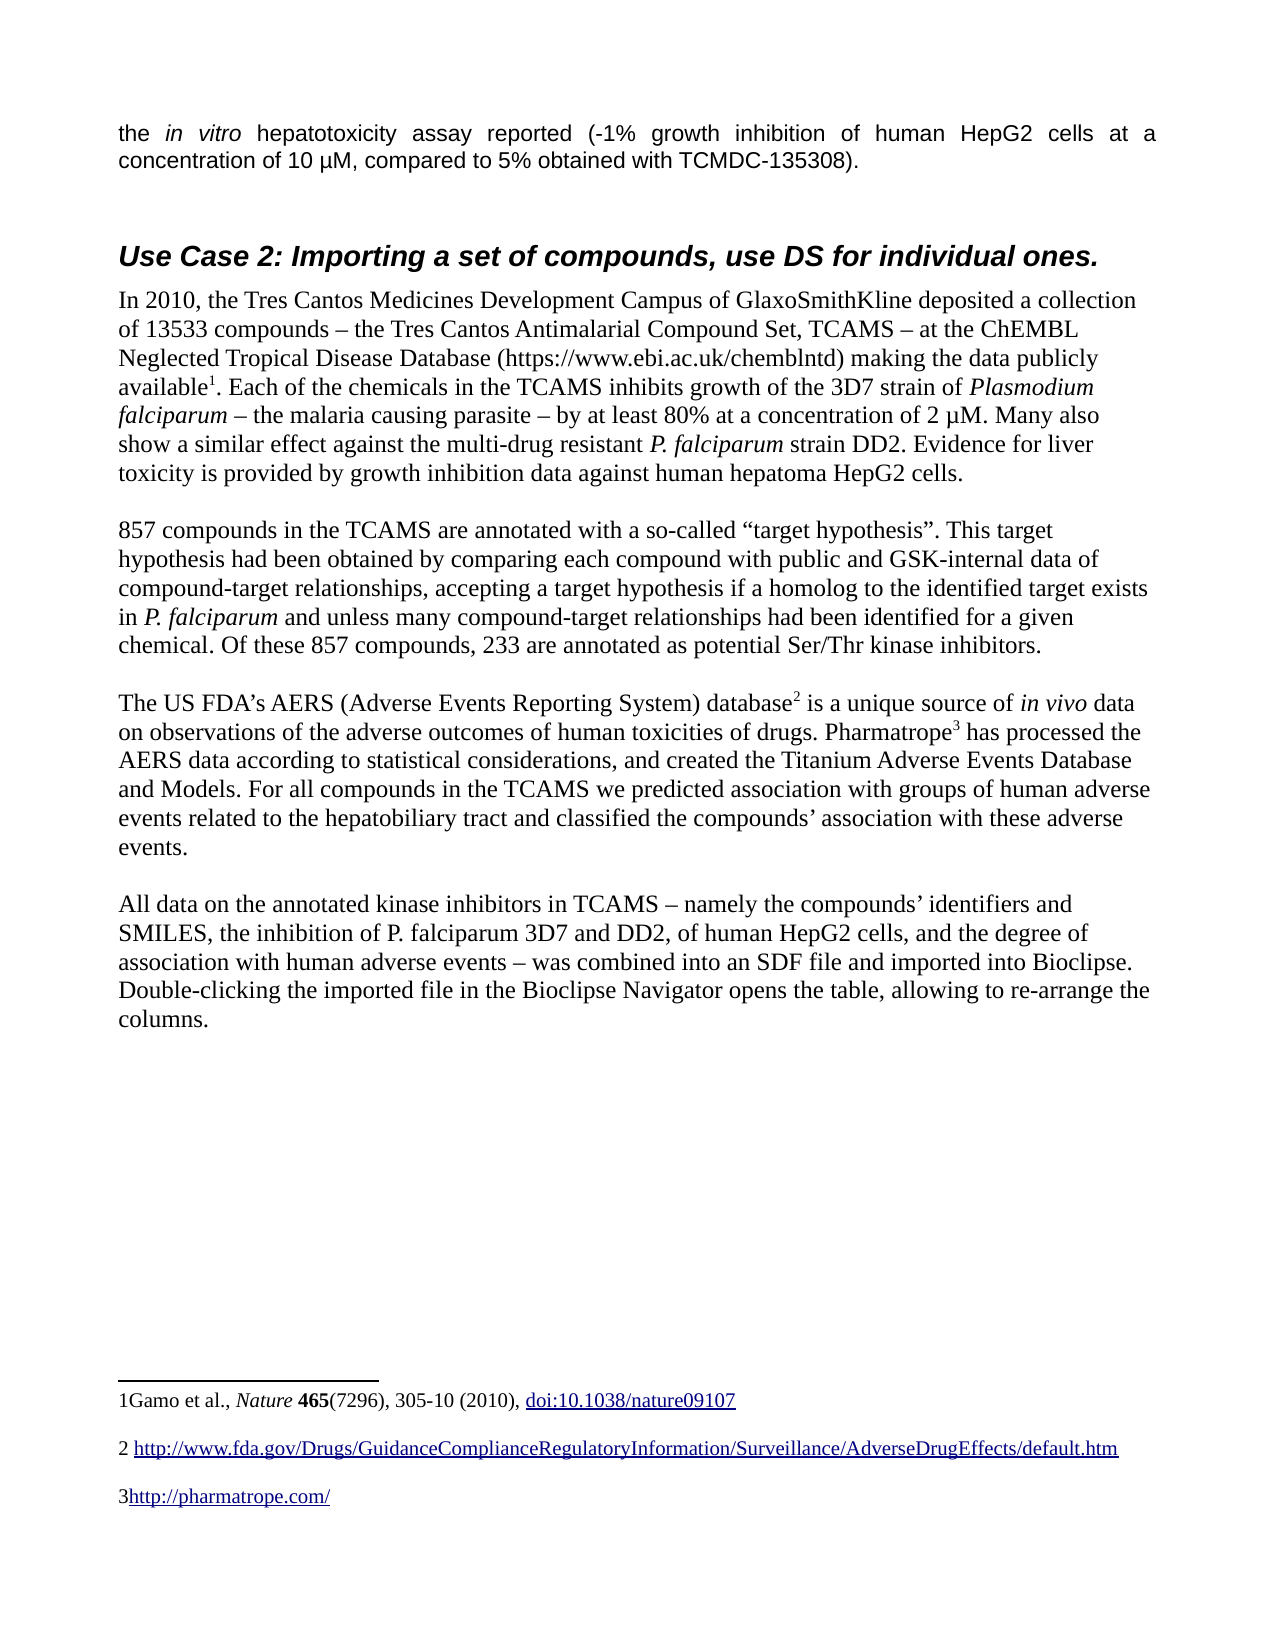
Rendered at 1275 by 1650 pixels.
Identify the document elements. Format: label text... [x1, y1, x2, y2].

text The US FDA’s AERS (Adverse Events Reporting System) database is a unique source of in vivo data on observations of the adverse outcomes of human toxicities of drugs. Pharmatrope has processed the AERS data according to statistical considerations, and created the Titanium Adverse Events Database and Models. For all compounds in the TCAMS we predicted association with groups of human adverse events related to the hepatobiliary tract and classified the compounds’ association with these adverse events. [118, 688, 1157, 861]
text http://pharmatrope.com/ [118, 1484, 1157, 1508]
subtitle Use Case 2: Importing a set of compounds, use DS for individual ones. [118, 239, 1157, 273]
text 857 compounds in the TCAMS are annotated with a so-called “target hypothesis”. This target hypothesis had been obtained by comparing each compound with public and GSK-internal data of compound-target relationships, accepting a target hypothesis if a homolog to the identified target exists in P. falciparum and unless many compound-target relationships had been identified for a given chemical. Of these 857 compounds, 233 are annotated as potential Ser/Thr kinase inhibitors. [118, 516, 1157, 659]
text the in vitro hepatotoxicity assay reported (-1% growth inhibition of human HepG2 cells at a concentration of 10 µM, compared to 5% obtained with TCMDC-135308). [118, 118, 1157, 173]
text Gamo et al., Nature 465(7296), 305-10 (2010), doi:10.1038/nature09107 [118, 1387, 1157, 1412]
text All data on the annotated kinase inhibitors in TCAMS – namely the compounds’ identifiers and SMILES, the inhibition of P. falciparum 3D7 and DD2, of human HepG2 cells, and the degree of association with human adverse events – was combined into an SDF file and imported into Bioclipse. Double-clicking the imported file in the Bioclipse Navigator opens the table, allowing to re-arrange the columns. [118, 889, 1157, 1033]
text In 2010, the Tres Cantos Medicines Development Campus of GlaxoSmithKline deposited a collection of 13533 compounds – the Tres Cantos Antimalarial Compound Set, TCAMS – at the ChEMBL Neglected Tropical Disease Database (https://www.ebi.ac.uk/chemblntd) making the data publicly available. Each of the chemicals in the TCAMS inhibits growth of the 3D7 strain of Plasmodium falciparum – the malaria causing parasite – by at least 80% at a concentration of 2 µM. Many also show a similar effect against the multi-drug resistant P. falciparum strain DD2. Evidence for liver toxicity is provided by growth inhibition data against human hepatoma HepG2 cells. [118, 286, 1157, 487]
text http://www.fda.gov/Drugs/GuidanceComplianceRegulatoryInformation/Surveillance/AdverseDrugEffects/default.htm [118, 1436, 1157, 1460]
